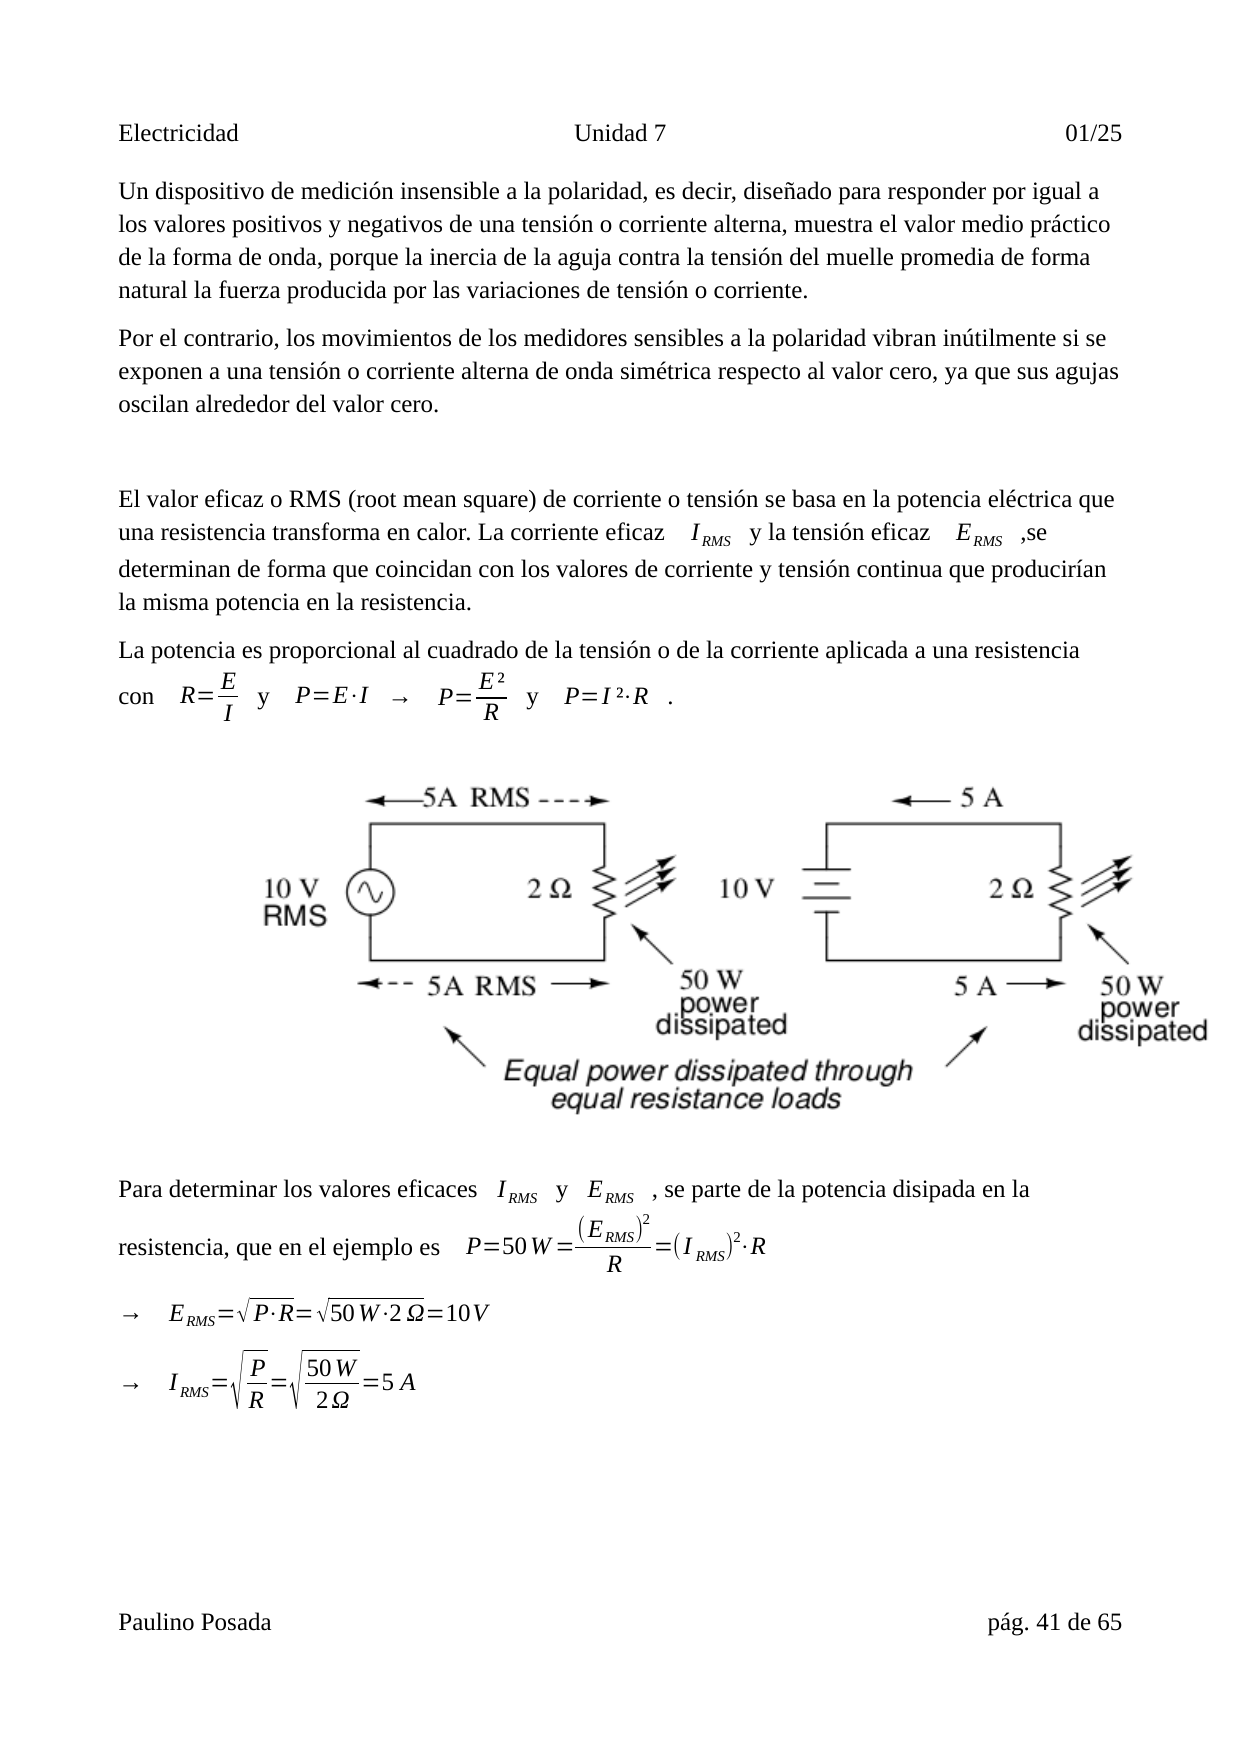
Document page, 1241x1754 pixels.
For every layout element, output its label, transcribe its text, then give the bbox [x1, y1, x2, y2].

text La potencia es proporcional al cuadrado de la tensión o de la corriente aplicada a una resistencia con y → y . [118, 635, 1122, 727]
text → [118, 1296, 1122, 1330]
text → [118, 1349, 1122, 1413]
text Para determinar los valores eficacesy, se parte de la potencia disipada en la resistencia, que en el ejemplo es [118, 1174, 1122, 1277]
text El valor eficaz o RMS (root mean square) de corriente o tensión se basa en la potencia eléctrica que una resistencia transforma en calor. La corriente eficaz y la tensión eficaz ,se determinan de forma que coincidan con los valores de corriente y tensión continua que producirían la misma potencia en la resistencia. [118, 484, 1122, 616]
text Por el contrario, los movimientos de los medidores sensibles a la polaridad vibran inútilmente si se exponen a una tensión o corriente alterna de onda simétrica respecto al valor cero, ya que sus agujas oscilan alrededor del valor cero. [118, 323, 1122, 418]
picture [245, 759, 1221, 1130]
text Un dispositivo de medición insensible a la polaridad, es decir, diseñado para responder por igual a los valores positivos y negativos de una tensión o corriente alterna, muestra el valor medio práctico de la forma de onda, porque la inercia de la aguja contra la tensión del muelle promedia de forma natural la fuerza producida por las variaciones de tensión o corriente. [118, 176, 1122, 304]
